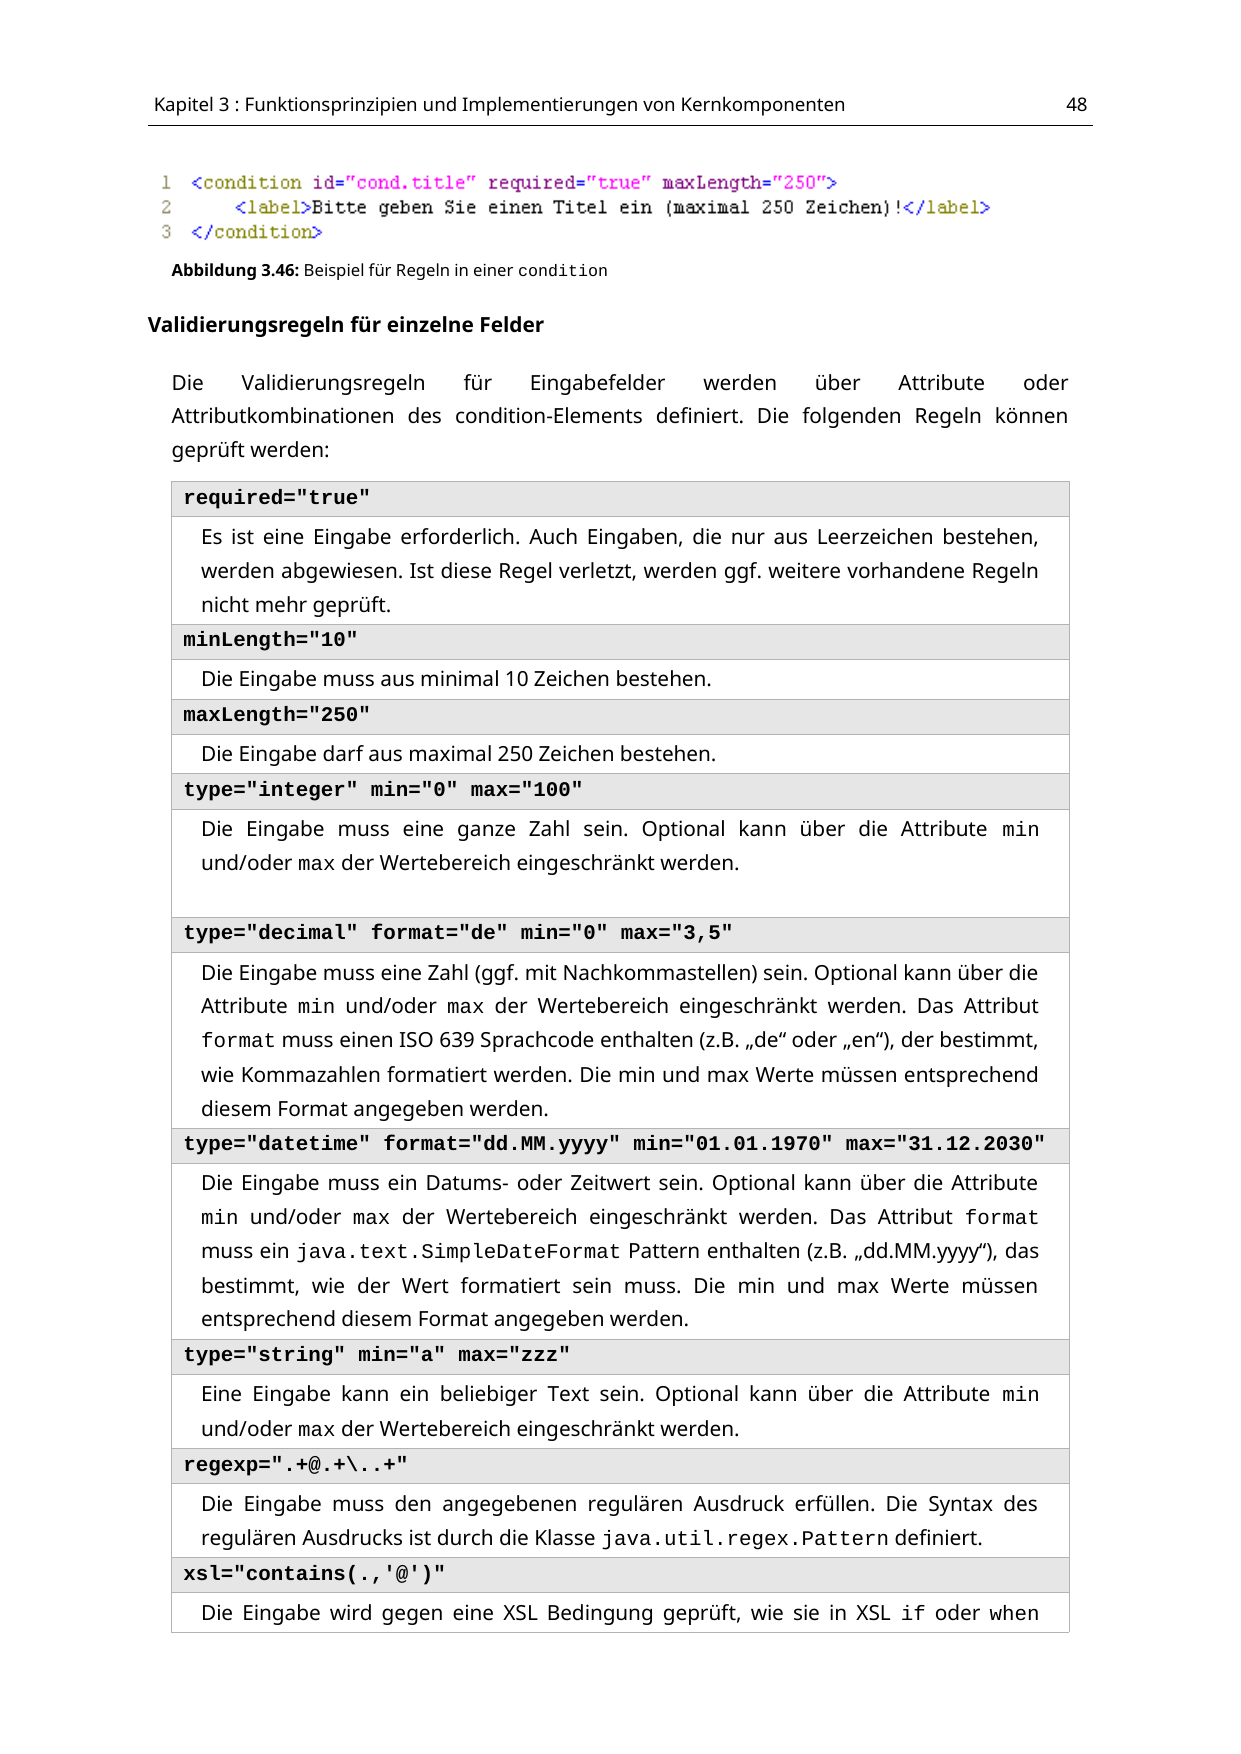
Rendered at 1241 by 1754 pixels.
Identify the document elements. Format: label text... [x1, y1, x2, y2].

table_cell type="datetime" format="dd.MM.yyyy" min="01.01.1970" max="31.12.2030" [172, 1129, 1069, 1163]
table_cell Die Eingabe muss den angegebenen regulären Ausdruck erfüllen. Die Syntax des regulären Ausdrucks ist durch die Klasse java.util.regex.Pattern definiert. [172, 1484, 1069, 1557]
table_cell Die Eingabe muss eine Zahl (ggf. mit Nachkommastellen) sein. Optional kann über die Attribute min und/oder max der Wertebereich eingeschränkt werden. Das Attribut format muss einen ISO 639 Sprachcode enthalten (z.B. „de“ oder „en“), der bestimmt, wie Kommazahlen formatiert werden. Die min und max Werte müssen entsprechend diesem Format angegeben werden. [172, 953, 1069, 1128]
table_cell Es ist eine Eingabe erforderlich. Auch Eingaben, die nur aus Leerzeichen bestehen, werden abgewiesen. Ist diese Regel verletzt, werden ggf. weitere vorhandene Regeln nicht mehr geprüft. [172, 517, 1069, 624]
text Die Validierungsregeln für Eingabefelder werden über Attribute oder Attributkombinationen des condition-Elements definiert. Die folgenden Regeln können geprüft werden: [171, 368, 1069, 464]
table_header required="true" [172, 482, 1069, 516]
table_cell type="string" min="a" max="zzz" [172, 1340, 1069, 1374]
table_cell Die Eingabe darf aus maximal 250 Zeichen bestehen. [172, 735, 1069, 773]
table_cell maxLength="250" [172, 700, 1069, 734]
table_cell Die Eingabe muss eine ganze Zahl sein. Optional kann über die Attribute min und/oder max der Wertebereich eingeschränkt werden. [172, 810, 1069, 917]
table_cell Die Eingabe muss aus minimal 10 Zeichen bestehen. [172, 660, 1069, 699]
table_cell type="decimal" format="de" min="0" max="3,5" [172, 918, 1069, 952]
table_cell Die Eingabe muss ein Datums- oder Zeitwert sein. Optional kann über die Attribute min und/oder max der Wertebereich eingeschränkt werden. Das Attribut format muss ein java.text.SimpleDateFormat Pattern enthalten (z.B. „dd.MM.yyyy“), das bestimmt, wie der Wert formatiert sein muss. Die min und max Werte müssen entsprechend diesem Format angegeben werden. [172, 1164, 1069, 1339]
table_cell Eine Eingabe kann ein beliebiger Text sein. Optional kann über die Attribute min und/oder max der Wertebereich eingeschränkt werden. [172, 1375, 1069, 1448]
table_cell regexp=".+@.+\..+" [172, 1449, 1069, 1483]
table_cell xsl="contains(.,'@')" [172, 1558, 1069, 1592]
table_cell type="integer" min="0" max="100" [172, 774, 1069, 809]
subtitle Validierungsregeln für einzelne Felder [148, 148, 1092, 338]
table_cell minLength="10" [172, 625, 1069, 659]
table_cell Die Eingabe wird gegen eine XSL Bedingung geprüft, wie sie in XSL if oder when [172, 1593, 1069, 1632]
text Abbildung 3.46: Beispiel für Regeln in einer condition [171, 242, 977, 281]
